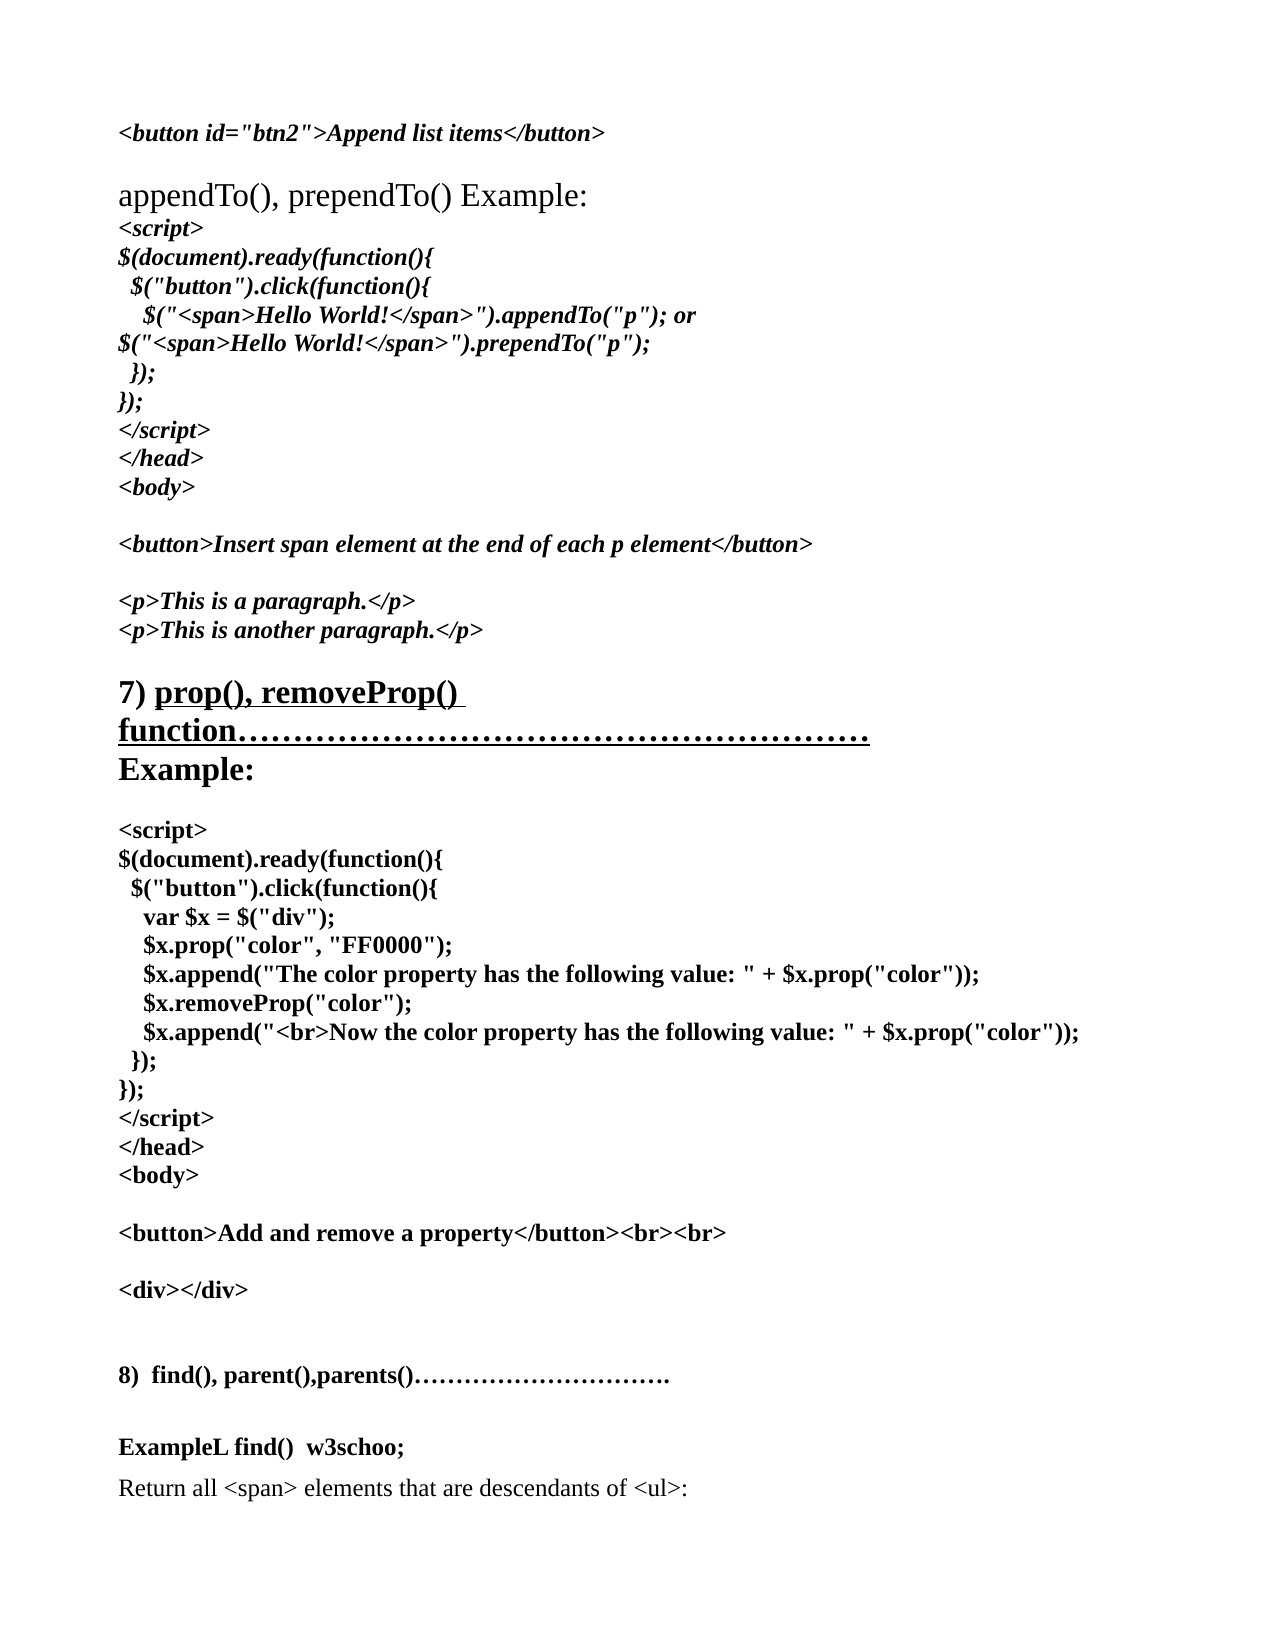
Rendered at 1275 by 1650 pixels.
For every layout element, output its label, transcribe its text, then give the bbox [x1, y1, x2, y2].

text $("<span>Hello World!</span>").prependTo("p"); [118, 328, 1157, 357]
text </script> [118, 415, 1157, 443]
text </head> [118, 443, 1157, 472]
text }); [118, 386, 1157, 415]
text Example: [118, 749, 1157, 787]
text appendTo(), prependTo() Example: [118, 175, 1157, 213]
text }); [118, 357, 1157, 386]
text <p>This is a paragraph.</p> [118, 586, 1157, 615]
text </head> [118, 1132, 1157, 1161]
text $x.removeProp("color"); [118, 988, 1157, 1017]
text <body> [118, 472, 1157, 501]
text $("button").click(function(){ [118, 873, 1157, 902]
subtitle ExampleL find() w3schoo; [118, 1432, 1157, 1461]
text $("button").click(function(){ [118, 271, 1157, 300]
text <button id="btn2">Append list items</button> [118, 118, 1157, 147]
text <button>Insert span element at the end of each p element</button> [118, 529, 1157, 558]
text var $x = $("div"); [118, 902, 1157, 931]
text }); [118, 1074, 1157, 1103]
text }); [118, 1046, 1157, 1074]
text $x.append("The color property has the following value: " + $x.prop("color")); [118, 959, 1157, 988]
text Return all <span> elements that are descendants of <ul>: [118, 1473, 1157, 1502]
text $x.append("<br>Now the color property has the following value: " + $x.prop("color")); [118, 1017, 1157, 1046]
text <body> [118, 1161, 1157, 1189]
text $(document).ready(function(){ [118, 844, 1157, 873]
text </script> [118, 1103, 1157, 1132]
text <button>Add and remove a property</button><br><br> [118, 1218, 1157, 1246]
text <p>This is another paragraph.</p> [118, 615, 1157, 644]
text <script> [118, 816, 1157, 844]
text $x.prop("color", "FF0000"); [118, 931, 1157, 959]
text $(document).ready(function(){ [118, 242, 1157, 271]
text 8) find(), parent(),parents()…………………………. [118, 1360, 1157, 1389]
text <script> [118, 213, 1157, 242]
text 7) prop(), removeProp() function………………………………………………… [118, 672, 1157, 749]
text <div></div> [118, 1275, 1157, 1303]
text $("<span>Hello World!</span>").appendTo("p"); or [118, 300, 1157, 328]
